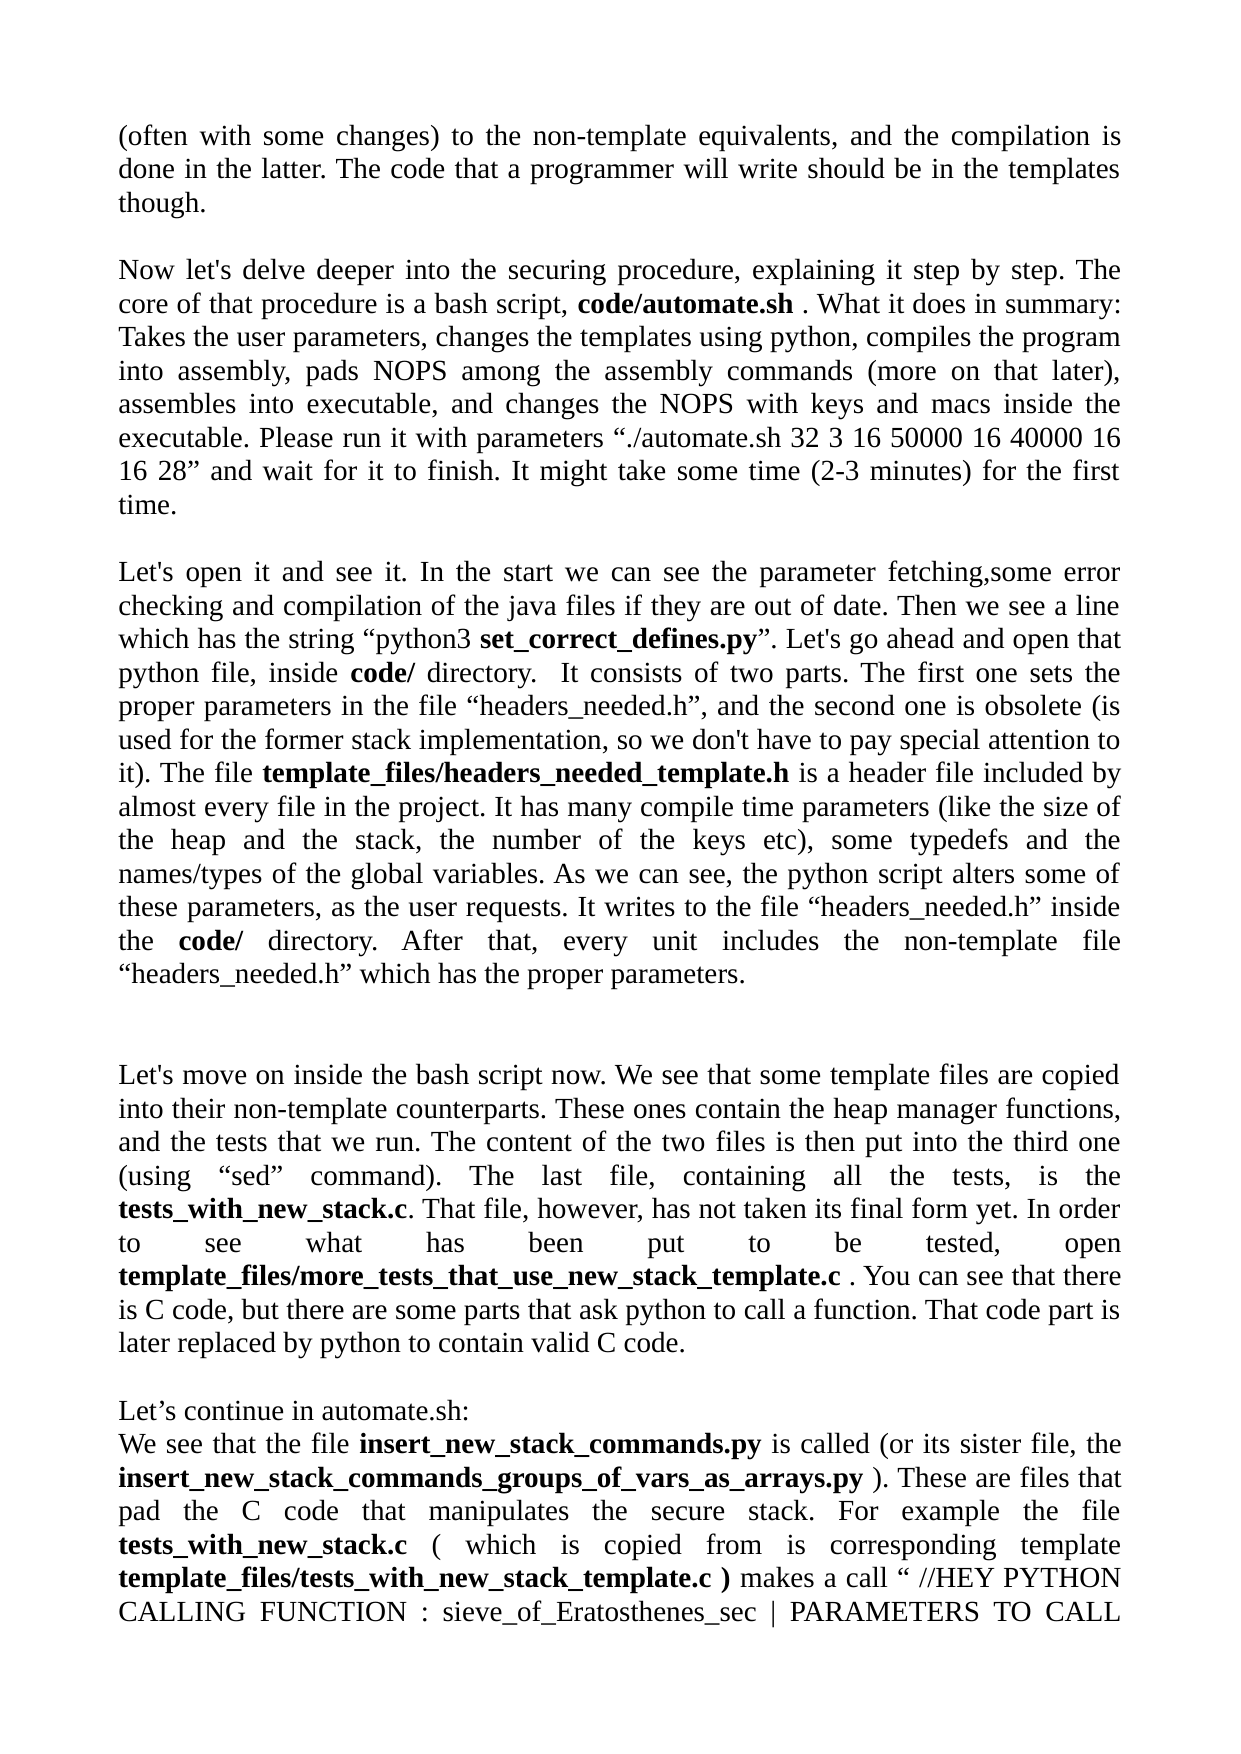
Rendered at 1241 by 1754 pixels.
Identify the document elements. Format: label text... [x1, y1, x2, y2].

text We see that the file insert_new_stack_commands.py is called (or its sister file, the insert_new_stack_commands_groups_of_vars_as_arrays.py ). These are files that pad the C code that manipulates the secure stack. For example the file tests_with_new_stack.c ( which is copied from is corresponding template template_files/tests_with_new_stack_template.c ) makes a call “ //HEY PYTHON CALLING FUNCTION : sieve_of_Eratosthenes_sec | PARAMETERS TO CALL [118, 1426, 1122, 1627]
text Now let's delve deeper into the securing procedure, explaining it step by step. The core of that procedure is a bash script, code/automate.sh . What it does in summary: Takes the user parameters, changes the templates using python, compiles the program into assembly, pads NOPS among the assembly commands (more on that later), assembles into executable, and changes the NOPS with keys and macs inside the executable. Please run it with parameters “./automate.sh 32 3 16 50000 16 40000 16 16 28” and wait for it to finish. It might take some time (2-3 minutes) for the first time. [118, 252, 1122, 521]
text Let’s continue in automate.sh: [118, 1393, 1122, 1426]
text (often with some changes) to the non-template equivalents, and the compilation is done in the latter. The code that a programmer will write should be in the templates though. [118, 118, 1122, 219]
text Let's move on inside the bash script now. We see that some template files are copied into their non-template counterparts. These ones contain the heap manager functions, and the tests that we run. The content of the two files is then put into the third one (using “sed” command). The last file, containing all the tests, is the tests_with_new_stack.c. That file, however, has not taken its final form yet. In order to see what has been put to be tested, open template_files/more_tests_that_use_new_stack_template.c . You can see that there is C code, but there are some parts that ask python to call a function. That code part is later replaced by python to contain valid C code. [118, 1057, 1122, 1359]
text Let's open it and see it. In the start we can see the parameter fetching,some error checking and compilation of the java files if they are out of date. Then we see a line which has the string “python3 set_correct_defines.py”. Let's go ahead and open that python file, inside code/ directory. It consists of two parts. The first one sets the proper parameters in the file “headers_needed.h”, and the second one is obsolete (is used for the former stack implementation, so we don't have to pay special attention to it). The file template_files/headers_needed_template.h is a header file included by almost every file in the project. It has many compile time parameters (like the size of the heap and the stack, the number of the keys etc), some typedefs and the names/types of the global variables. As we can see, the python script alters some of these parameters, as the user requests. It writes to the file “headers_needed.h” inside the code/ directory. After that, every unit includes the non-template file “headers_needed.h” which has the proper parameters. [118, 554, 1122, 990]
